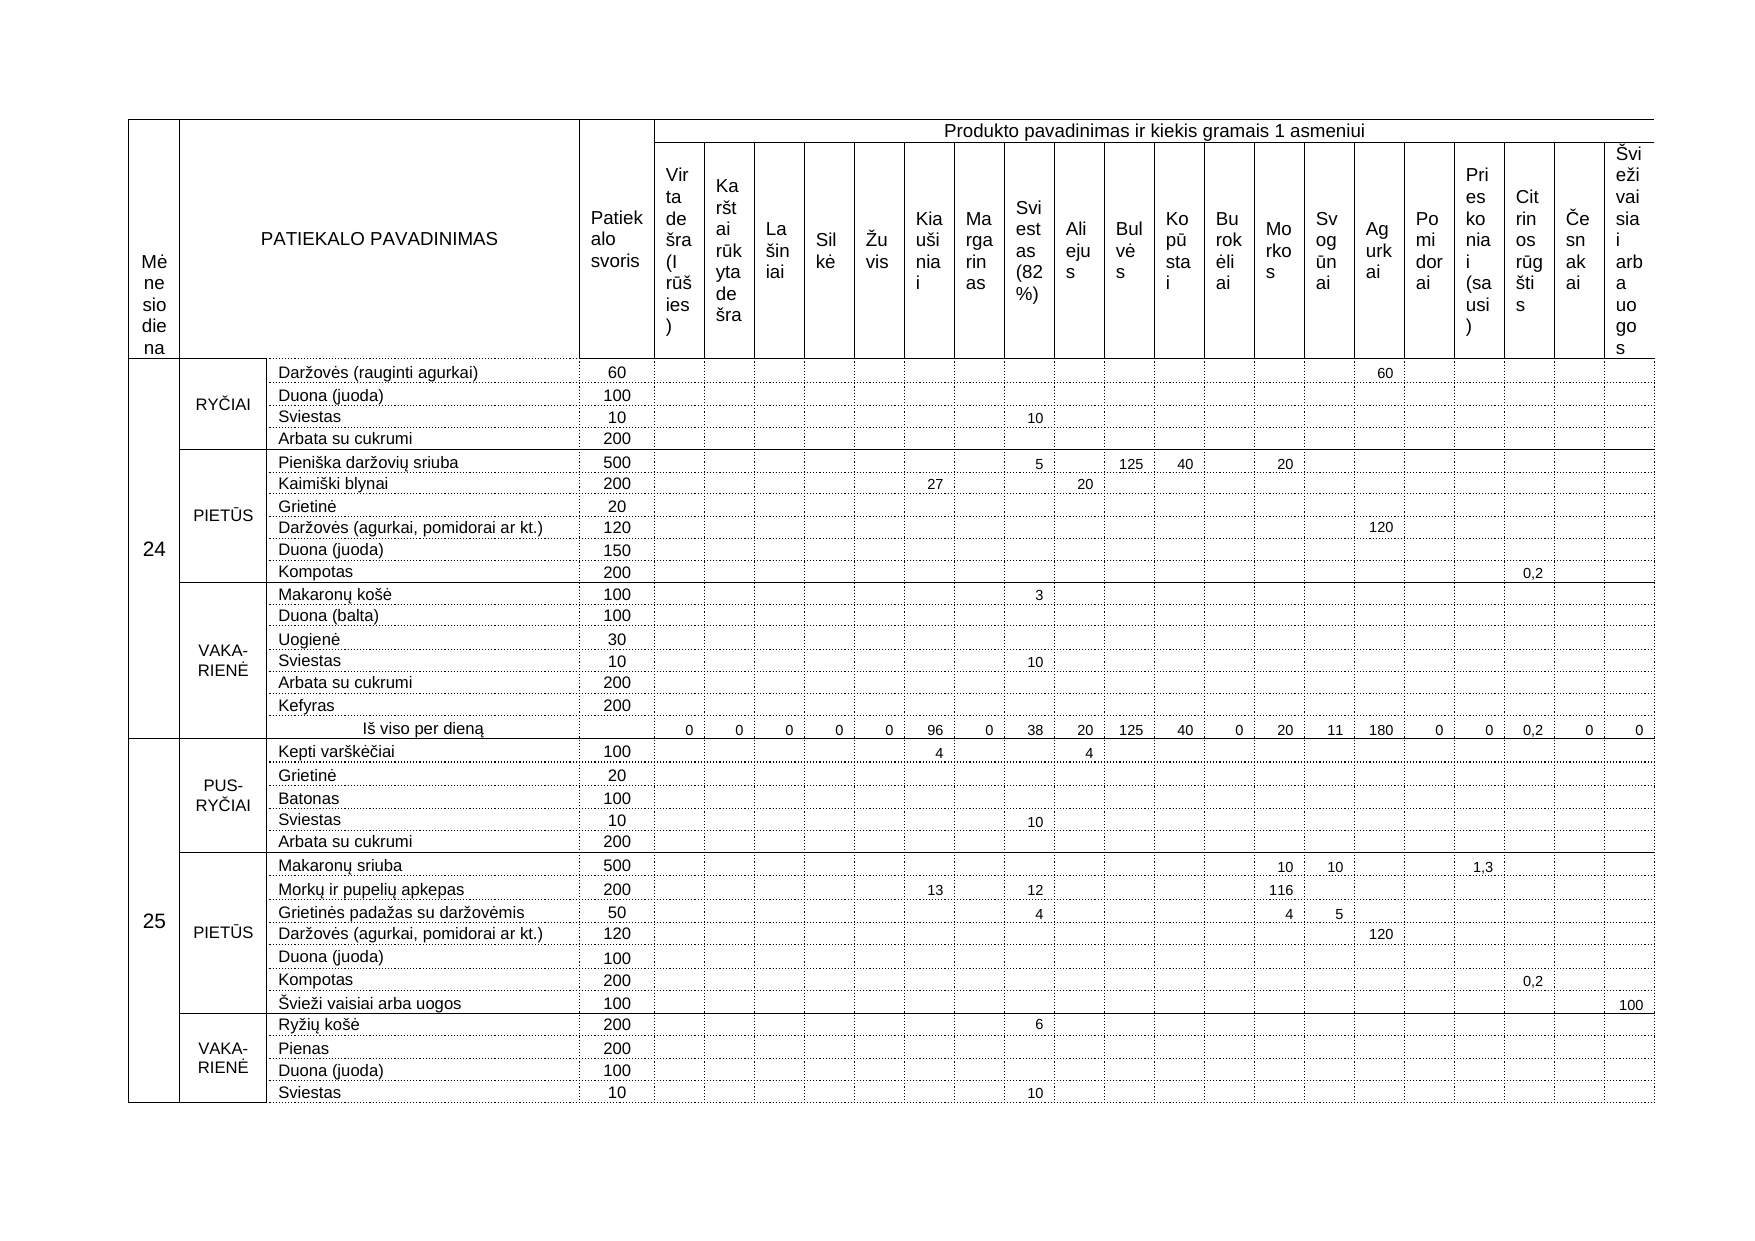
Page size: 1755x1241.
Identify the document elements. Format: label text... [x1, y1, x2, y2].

table_cell [754, 944, 804, 968]
table_cell [854, 693, 904, 714]
table_cell [1004, 604, 1054, 625]
table_cell [1454, 427, 1504, 449]
table_cell [1204, 649, 1254, 671]
table_cell [704, 405, 754, 427]
table_cell [1304, 472, 1354, 493]
table_cell [1454, 785, 1504, 808]
table_cell [1104, 693, 1154, 714]
table_cell 100 [1604, 990, 1654, 1013]
table_cell [904, 625, 954, 649]
table_cell [804, 693, 854, 714]
table_cell Daržovės (agurkai, pomidorai ar kt.) [267, 922, 579, 944]
table_cell [1304, 604, 1354, 625]
table_cell [1404, 968, 1454, 989]
table_cell [1404, 625, 1454, 649]
table_cell 200 [579, 830, 654, 852]
table_cell 12 [1004, 875, 1054, 899]
table_cell [1254, 671, 1304, 693]
table_cell [1454, 405, 1504, 427]
table_cell [904, 922, 954, 944]
table_cell [1104, 472, 1154, 493]
table_cell [1104, 427, 1154, 449]
table_cell [1554, 583, 1604, 603]
table_cell [704, 583, 754, 603]
table_cell [1454, 538, 1504, 560]
table_cell [1304, 625, 1354, 649]
table_cell [1204, 899, 1254, 922]
table_cell [1254, 427, 1304, 449]
table_cell 20 [579, 493, 654, 516]
table_cell [1204, 405, 1254, 427]
table_cell [654, 516, 704, 538]
table_cell [904, 671, 954, 693]
table_cell [1604, 853, 1654, 875]
table_cell [704, 785, 754, 808]
table_cell [1304, 990, 1354, 1013]
table_cell [1254, 1035, 1304, 1058]
table_cell [954, 875, 1004, 899]
table_cell PUS- RYČIAI [180, 739, 266, 852]
table_cell [704, 625, 754, 649]
table_cell [1154, 382, 1204, 405]
table_cell [1304, 1014, 1354, 1035]
table_cell [1604, 649, 1654, 671]
table_cell [854, 382, 904, 405]
table_cell [854, 944, 904, 968]
table_cell 100 [579, 739, 654, 761]
table_cell Makaronų sriuba [267, 853, 579, 875]
table_cell [1404, 1080, 1454, 1102]
table_cell Virta dešra (I rūšies) [655, 143, 704, 358]
table_cell [754, 693, 804, 714]
table_cell Batonas [267, 785, 579, 808]
table_cell [1104, 516, 1154, 538]
table_cell [1004, 382, 1054, 405]
table_cell 0 [704, 715, 754, 738]
table_cell Kopūstai [1155, 143, 1204, 358]
table_cell [1504, 649, 1554, 671]
table_cell [1604, 761, 1654, 785]
table_cell [804, 944, 854, 968]
table_cell [1604, 560, 1654, 582]
table_cell [1204, 671, 1254, 693]
table_cell [954, 538, 1004, 560]
table_cell [1304, 830, 1354, 852]
table_cell [1254, 830, 1304, 852]
table_cell [1554, 516, 1604, 538]
table_cell [1554, 649, 1604, 671]
table_cell 3 [1004, 583, 1054, 603]
table_cell [1104, 761, 1154, 785]
table_cell [704, 516, 754, 538]
table_cell [1354, 830, 1404, 852]
table_cell [854, 922, 904, 944]
table_cell [904, 1014, 954, 1035]
table_cell [904, 516, 954, 538]
table_cell [1354, 944, 1404, 968]
table_cell [904, 450, 954, 472]
table_cell [904, 990, 954, 1013]
table_cell [1554, 853, 1604, 875]
table_cell [1004, 560, 1054, 582]
table_cell [1004, 785, 1054, 808]
table_cell [754, 405, 804, 427]
table_cell [1454, 649, 1504, 671]
table_cell [754, 785, 804, 808]
table_cell [1604, 739, 1654, 761]
table_cell Žuvis [855, 143, 904, 358]
table_cell 100 [579, 583, 654, 603]
table_cell [1254, 649, 1304, 671]
table_cell Sviestas [267, 1080, 579, 1102]
table_cell [754, 649, 804, 671]
table_cell Ryžių košė [267, 1014, 579, 1035]
table_cell [954, 899, 1004, 922]
table_cell [854, 359, 904, 382]
table_cell [1104, 583, 1154, 603]
table_cell [704, 1035, 754, 1058]
table_cell [954, 739, 1004, 761]
table_cell [1254, 1014, 1304, 1035]
table_cell [854, 990, 904, 1013]
table_cell 20 [1054, 715, 1104, 738]
table_cell [1154, 922, 1204, 944]
table_cell [1304, 1080, 1354, 1102]
table_cell Daržovės (agurkai, pomidorai ar kt.) [267, 516, 579, 538]
table_cell [754, 472, 804, 493]
table_cell [954, 1035, 1004, 1058]
table_cell [954, 405, 1004, 427]
table_cell Iš viso per dieną [267, 715, 579, 738]
table_cell [904, 405, 954, 427]
table_cell [1154, 739, 1204, 761]
table_cell [1504, 538, 1554, 560]
table_cell [1354, 785, 1404, 808]
table_cell [954, 1014, 1004, 1035]
table_cell [704, 830, 754, 852]
table_cell [1404, 1014, 1454, 1035]
table_cell [754, 990, 804, 1013]
table_cell [1004, 693, 1054, 714]
table_cell [1554, 427, 1604, 449]
table_cell [1404, 899, 1454, 922]
table_cell [1604, 785, 1654, 808]
table_cell [1454, 359, 1504, 382]
table_cell [654, 875, 704, 899]
table_cell [654, 359, 704, 382]
table_cell [1254, 560, 1304, 582]
table_cell [1554, 693, 1604, 714]
table_cell [1454, 493, 1504, 516]
table_cell [1454, 671, 1504, 693]
table_cell [1354, 968, 1404, 989]
table_cell 120 [1354, 922, 1404, 944]
table_cell Arbata su cukrumi [267, 830, 579, 852]
table_cell [1154, 1080, 1204, 1102]
table_cell [1404, 427, 1454, 449]
table_cell [1104, 990, 1154, 1013]
table_cell Grietinė [267, 761, 579, 785]
table_cell [754, 560, 804, 582]
table_cell [1304, 968, 1354, 989]
table_cell 200 [579, 671, 654, 693]
table_cell [1104, 359, 1154, 382]
table_cell [1454, 899, 1504, 922]
table_cell [804, 968, 854, 989]
table_cell 200 [579, 472, 654, 493]
table_cell [1004, 625, 1054, 649]
table_cell [1304, 944, 1354, 968]
table_cell [804, 808, 854, 830]
table_cell [1504, 472, 1554, 493]
table_cell [1204, 1014, 1254, 1035]
table_cell Karštai rūkyta dešra [705, 143, 754, 358]
table_cell [654, 1035, 704, 1058]
table_cell [1054, 625, 1104, 649]
table_cell 4 [904, 739, 954, 761]
table_cell 60 [1354, 359, 1404, 382]
table_cell [704, 1014, 754, 1035]
table_cell [654, 853, 704, 875]
table_cell 0 [1604, 715, 1654, 738]
table_cell [1154, 1014, 1204, 1035]
table_cell [954, 1058, 1004, 1080]
table_cell [654, 427, 704, 449]
table_cell [754, 875, 804, 899]
table_cell [954, 427, 1004, 449]
table_cell [1154, 761, 1204, 785]
table_cell [1154, 649, 1204, 671]
table_cell [1454, 739, 1504, 761]
table_cell [804, 450, 854, 472]
table_cell 120 [579, 516, 654, 538]
table_cell [1054, 649, 1104, 671]
table_cell [1054, 808, 1104, 830]
table_cell [1154, 899, 1204, 922]
table_cell 200 [579, 560, 654, 582]
table_cell [954, 359, 1004, 382]
table_cell [1204, 1080, 1254, 1102]
table_cell [754, 899, 804, 922]
table_cell [1604, 359, 1654, 382]
table_cell [1454, 516, 1504, 538]
table_cell [1554, 472, 1604, 493]
table_cell [1454, 472, 1504, 493]
table_cell PIETŪS [180, 853, 266, 1013]
table_cell 4 [1254, 899, 1304, 922]
table_cell [1054, 968, 1104, 989]
table_cell [1104, 808, 1154, 830]
table_cell 20 [1054, 472, 1104, 493]
table_cell 40 [1154, 450, 1204, 472]
table_cell Duona (juoda) [267, 944, 579, 968]
table_cell [954, 693, 1004, 714]
table_cell [704, 875, 754, 899]
table_cell [1054, 785, 1104, 808]
table_cell [1454, 1080, 1504, 1102]
table_cell [854, 968, 904, 989]
table_cell Sviestas [267, 405, 579, 427]
table_cell [1154, 538, 1204, 560]
table_cell [1104, 899, 1154, 922]
table_cell 24 [129, 359, 179, 738]
table_cell [1304, 1035, 1354, 1058]
table_cell [1054, 1080, 1104, 1102]
table_cell [854, 671, 904, 693]
table_cell [754, 359, 804, 382]
table_cell [854, 830, 904, 852]
table_cell [1054, 830, 1104, 852]
table_cell [1304, 922, 1354, 944]
table_cell [854, 875, 904, 899]
table_cell [1054, 405, 1104, 427]
table_cell Makaronų košė [267, 583, 579, 603]
table_cell [1054, 538, 1104, 560]
table_cell [1254, 472, 1304, 493]
table_header PATIEKALO PAVADINIMAS [180, 120, 579, 358]
table_cell [654, 1014, 704, 1035]
table_cell 500 [579, 450, 654, 472]
table_cell 150 [579, 538, 654, 560]
table_cell [804, 1058, 854, 1080]
table_cell 30 [579, 625, 654, 649]
table_cell [1604, 1058, 1654, 1080]
table_cell [1454, 1014, 1504, 1035]
table_cell [954, 830, 1004, 852]
table_cell [1204, 875, 1254, 899]
table_cell 27 [904, 472, 954, 493]
table_cell Sviestas [267, 649, 579, 671]
table_cell VAKA- RIENĖ [180, 1014, 266, 1102]
table_cell [654, 693, 704, 714]
table_cell [1054, 604, 1104, 625]
table_cell [904, 761, 954, 785]
table_cell [754, 922, 804, 944]
table_cell [1304, 382, 1354, 405]
table_cell [904, 359, 954, 382]
table_cell [704, 922, 754, 944]
table_cell [1104, 1058, 1154, 1080]
table_cell [1054, 493, 1104, 516]
table_cell 200 [579, 1035, 654, 1058]
table_cell [1604, 875, 1654, 899]
table_cell [954, 968, 1004, 989]
table_cell [1054, 359, 1104, 382]
table_cell [704, 359, 754, 382]
table_cell [1204, 853, 1254, 875]
table_cell [1554, 493, 1604, 516]
table_cell [804, 761, 854, 785]
table_cell [954, 922, 1004, 944]
table_cell [754, 761, 804, 785]
table_cell [654, 625, 704, 649]
table_cell [904, 649, 954, 671]
table_cell [1204, 739, 1254, 761]
table_cell [704, 649, 754, 671]
table_cell 116 [1254, 875, 1304, 899]
table_cell [754, 625, 804, 649]
table_cell [1054, 922, 1104, 944]
table_cell [804, 516, 854, 538]
table_cell [1404, 830, 1454, 852]
table_cell [1254, 944, 1304, 968]
table_cell [1254, 359, 1304, 382]
table_cell [1604, 693, 1654, 714]
table_cell 200 [579, 968, 654, 989]
table_cell Arbata su cukrumi [267, 427, 579, 449]
table_cell [904, 604, 954, 625]
table_cell [1254, 761, 1304, 785]
table_cell Prieskoniai (sausi) [1455, 143, 1504, 358]
table_cell 0 [854, 715, 904, 738]
table_cell [1454, 450, 1504, 472]
table_cell [754, 1058, 804, 1080]
table_cell [1004, 538, 1054, 560]
table_cell [579, 715, 654, 738]
table_cell [1304, 427, 1354, 449]
table_cell [1054, 899, 1104, 922]
table_cell [1354, 450, 1404, 472]
table_cell 10 [1254, 853, 1304, 875]
table_cell [1154, 583, 1204, 603]
table_cell [1554, 922, 1604, 944]
table_cell 20 [579, 761, 654, 785]
table_cell 20 [1254, 715, 1304, 738]
table_cell [754, 450, 804, 472]
table_cell [1504, 1058, 1554, 1080]
table_cell [1204, 560, 1254, 582]
table_cell [1254, 538, 1304, 560]
table_cell Silkė [805, 143, 854, 358]
table_cell [704, 493, 754, 516]
table_cell [854, 853, 904, 875]
table_cell Sviestas [267, 808, 579, 830]
table_cell [1154, 990, 1204, 1013]
table_cell [854, 649, 904, 671]
table_cell [1404, 1035, 1454, 1058]
table_cell [1304, 671, 1354, 693]
table_cell [954, 560, 1004, 582]
table_cell 6 [1004, 1014, 1054, 1035]
table_cell [1554, 1058, 1604, 1080]
table_cell Kompotas [267, 968, 579, 989]
table_cell [1154, 1035, 1204, 1058]
table_cell [1054, 761, 1104, 785]
table_cell [1204, 761, 1254, 785]
table_cell [1504, 875, 1554, 899]
table_cell Duona (juoda) [267, 1058, 579, 1080]
table_cell [1254, 625, 1304, 649]
table_cell [1254, 382, 1304, 405]
table_cell [1554, 359, 1604, 382]
table_cell [1354, 604, 1404, 625]
table_cell [904, 1080, 954, 1102]
table_cell [1504, 405, 1554, 427]
table_cell Kompotas [267, 560, 579, 582]
table_cell [1004, 739, 1054, 761]
table_cell Kefyras [267, 693, 579, 714]
table_cell [1404, 450, 1454, 472]
table_cell [1204, 359, 1254, 382]
table_cell [1204, 516, 1254, 538]
table_cell [1204, 583, 1254, 603]
table_cell [1154, 671, 1204, 693]
table_cell [1204, 830, 1254, 852]
table_cell [804, 1080, 854, 1102]
table_cell [854, 516, 904, 538]
table_cell [1454, 1035, 1504, 1058]
table_cell [1004, 990, 1054, 1013]
table_cell [1304, 761, 1354, 785]
table_cell [804, 830, 854, 852]
table_cell [754, 830, 804, 852]
table_cell [1504, 671, 1554, 693]
table_cell [1504, 808, 1554, 830]
table_cell [1054, 693, 1104, 714]
table_cell [1104, 604, 1154, 625]
table_cell [1354, 472, 1404, 493]
table_cell [654, 560, 704, 582]
table_cell [1304, 450, 1354, 472]
table_cell Arbata su cukrumi [267, 671, 579, 693]
table_cell [904, 382, 954, 405]
table_cell [854, 538, 904, 560]
table_cell [754, 739, 804, 761]
table_cell [704, 968, 754, 989]
table_cell 125 [1104, 450, 1154, 472]
table_cell [1554, 382, 1604, 405]
table_cell [854, 1035, 904, 1058]
table_cell [1004, 359, 1054, 382]
table_cell [1354, 405, 1404, 427]
table_cell [1254, 739, 1304, 761]
table_cell [1404, 990, 1454, 1013]
table_cell 4 [1004, 899, 1054, 922]
table_cell [1104, 538, 1154, 560]
table_cell Grietinės padažas su daržovėmis [267, 899, 579, 922]
table_cell 120 [1354, 516, 1404, 538]
table_cell [1304, 808, 1354, 830]
table_cell [1504, 1035, 1554, 1058]
table_cell [654, 922, 704, 944]
table_cell [1604, 604, 1654, 625]
table_cell Kiaušiniai [905, 143, 954, 358]
table_cell [1404, 472, 1454, 493]
table_cell [1154, 625, 1204, 649]
table_cell [1554, 944, 1604, 968]
table_cell [754, 538, 804, 560]
table_cell [904, 808, 954, 830]
table_cell [1254, 808, 1304, 830]
table_cell Margarinas [955, 143, 1004, 358]
table_cell [1404, 649, 1454, 671]
table_cell [1204, 990, 1254, 1013]
table_cell [904, 853, 954, 875]
table_cell [704, 899, 754, 922]
table_cell [704, 671, 754, 693]
table_cell [904, 830, 954, 852]
table_cell Morkų ir pupelių apkepas [267, 875, 579, 899]
table_cell [1354, 1035, 1404, 1058]
table_cell [1054, 450, 1104, 472]
table_cell [1554, 808, 1604, 830]
table_cell [1004, 671, 1054, 693]
table_cell [654, 538, 704, 560]
table_cell [1504, 944, 1554, 968]
table_cell [1504, 990, 1554, 1013]
table_cell Lašiniai [755, 143, 804, 358]
table_cell [1404, 359, 1454, 382]
table_cell [854, 625, 904, 649]
table_cell PIETŪS [180, 450, 266, 582]
table_cell 0 [954, 715, 1004, 738]
table_cell [1054, 583, 1104, 603]
table_cell [1504, 785, 1554, 808]
table_cell [1454, 604, 1504, 625]
table_cell [954, 808, 1004, 830]
table_cell [1054, 516, 1104, 538]
table_cell [954, 450, 1004, 472]
table_cell [1554, 1080, 1604, 1102]
table_cell [1404, 739, 1454, 761]
table_cell [904, 693, 954, 714]
table_cell [1154, 516, 1204, 538]
table_cell Grietinė [267, 493, 579, 516]
table_cell [1554, 785, 1604, 808]
table_cell [954, 516, 1004, 538]
table_cell 10 [579, 405, 654, 427]
table_cell [804, 359, 854, 382]
table_cell [1104, 1035, 1154, 1058]
table_cell [1154, 808, 1204, 830]
table_cell [654, 671, 704, 693]
table_cell [1154, 1058, 1204, 1080]
table_cell [704, 538, 754, 560]
table_cell Svogūnai [1305, 143, 1354, 358]
table_cell [1504, 761, 1554, 785]
table_cell 10 [1004, 405, 1054, 427]
table_cell [654, 649, 704, 671]
table_cell [804, 990, 854, 1013]
table_cell [1354, 1014, 1404, 1035]
table_cell [1604, 516, 1654, 538]
table_cell Daržovės (rauginti agurkai) [267, 358, 579, 382]
table_cell 0 [654, 715, 704, 738]
table_cell Pieniška daržovių sriuba [267, 450, 579, 472]
table_cell 0 [1204, 715, 1254, 738]
table_cell [1304, 649, 1354, 671]
table_cell [1154, 427, 1204, 449]
table_cell [1404, 1058, 1454, 1080]
table_cell [1554, 875, 1604, 899]
table_cell [1204, 382, 1254, 405]
table_cell 0,2 [1504, 715, 1554, 738]
table_cell [1504, 693, 1554, 714]
table_cell [804, 405, 854, 427]
table_cell [904, 427, 954, 449]
table_cell [754, 583, 804, 603]
table_cell [1404, 516, 1454, 538]
table_cell [854, 604, 904, 625]
table_cell [1304, 405, 1354, 427]
table_cell [654, 405, 704, 427]
table_cell [1454, 990, 1504, 1013]
table_cell [1254, 693, 1304, 714]
table_cell [1504, 583, 1554, 603]
table_cell [1304, 538, 1354, 560]
table_cell [954, 472, 1004, 493]
table_cell [1154, 853, 1204, 875]
table_cell [854, 1058, 904, 1080]
table_cell [1354, 427, 1404, 449]
table_cell [754, 493, 804, 516]
table_cell [954, 1080, 1004, 1102]
table_cell [1104, 1080, 1154, 1102]
table_cell [904, 493, 954, 516]
table_cell [1404, 785, 1454, 808]
table_cell 38 [1004, 715, 1054, 738]
table_cell [1304, 560, 1354, 582]
table_cell [704, 1058, 754, 1080]
table_cell [1204, 944, 1254, 968]
table_cell [1204, 785, 1254, 808]
table_cell [1204, 450, 1254, 472]
table_cell 11 [1304, 715, 1354, 738]
table_cell [1604, 538, 1654, 560]
table_cell [1254, 405, 1304, 427]
table_header Mėnesio diena [129, 120, 179, 358]
table_cell [1504, 493, 1554, 516]
table_cell [654, 899, 704, 922]
table_cell [804, 875, 854, 899]
table_cell [1204, 493, 1254, 516]
table_cell [904, 968, 954, 989]
table_cell [804, 649, 854, 671]
table_cell [704, 450, 754, 472]
table_cell [1454, 560, 1504, 582]
table_cell [854, 583, 904, 603]
table_cell [1004, 944, 1054, 968]
table_cell [1254, 968, 1304, 989]
table_cell 200 [579, 427, 654, 449]
table_cell [804, 785, 854, 808]
table_cell [704, 560, 754, 582]
table_cell [1554, 560, 1604, 582]
table_cell [1454, 875, 1504, 899]
table_cell [1554, 1035, 1604, 1058]
table_cell [904, 538, 954, 560]
table_cell [1404, 493, 1454, 516]
table_cell [1354, 382, 1404, 405]
table_cell [1404, 671, 1454, 693]
table_cell [754, 808, 804, 830]
table_cell [1604, 671, 1654, 693]
table_cell 0 [1554, 715, 1604, 738]
table_cell [854, 808, 904, 830]
table_cell [954, 761, 1004, 785]
table_cell [804, 899, 854, 922]
table_cell [1204, 922, 1254, 944]
table_cell [1304, 359, 1354, 382]
table_cell [1054, 382, 1104, 405]
table_cell 200 [579, 1014, 654, 1035]
table_cell [854, 560, 904, 582]
table_cell [1204, 538, 1254, 560]
table_cell [704, 990, 754, 1013]
table_cell [1304, 785, 1354, 808]
table_cell [654, 382, 704, 405]
table_cell [1404, 583, 1454, 603]
table_cell [1554, 761, 1604, 785]
table_cell [1104, 382, 1154, 405]
table_cell [1604, 427, 1654, 449]
table_cell [1354, 1058, 1404, 1080]
table_cell [1104, 1014, 1154, 1035]
table_cell [1154, 944, 1204, 968]
table_cell [1404, 875, 1454, 899]
table_cell [1004, 493, 1054, 516]
table_cell [1204, 1058, 1254, 1080]
table_cell [904, 1035, 954, 1058]
table_cell [804, 382, 854, 405]
table_cell 10 [579, 808, 654, 830]
table_cell [1004, 516, 1054, 538]
table_cell Pienas [267, 1035, 579, 1058]
table_cell [1054, 560, 1104, 582]
table_cell [1204, 693, 1254, 714]
table_cell [1604, 450, 1654, 472]
table_cell 100 [579, 944, 654, 968]
table_cell [1004, 472, 1054, 493]
table_cell [1354, 560, 1404, 582]
table_cell 0 [1404, 715, 1454, 738]
table_cell [1454, 944, 1504, 968]
table_cell [1554, 830, 1604, 852]
table_cell [1604, 899, 1654, 922]
table_cell [1004, 830, 1054, 852]
table_cell [704, 853, 754, 875]
table_cell [1404, 405, 1454, 427]
table_cell [1454, 830, 1504, 852]
table_cell [704, 427, 754, 449]
table_cell [754, 1080, 804, 1102]
table_cell [1604, 472, 1654, 493]
table_cell Duona (juoda) [267, 382, 579, 405]
table_cell [1054, 1014, 1104, 1035]
table_cell [804, 739, 854, 761]
table_cell [854, 739, 904, 761]
table_cell [1104, 671, 1154, 693]
table_cell [754, 427, 804, 449]
table_cell [704, 739, 754, 761]
table_cell [1104, 785, 1154, 808]
table_cell [1454, 693, 1504, 714]
table_cell [1354, 649, 1404, 671]
table_cell 180 [1354, 715, 1404, 738]
table_cell [1554, 538, 1604, 560]
table_cell [704, 382, 754, 405]
table_cell [1504, 625, 1554, 649]
table_cell [1054, 427, 1104, 449]
table_cell 20 [1254, 450, 1304, 472]
table_cell [1354, 899, 1404, 922]
table_cell [1354, 761, 1404, 785]
table_cell [804, 1014, 854, 1035]
table_cell [1304, 1058, 1354, 1080]
table_cell [954, 671, 1004, 693]
table_cell 100 [579, 1058, 654, 1080]
table_cell Agurkai [1355, 143, 1404, 358]
table_cell [1604, 1014, 1654, 1035]
table_cell [1254, 516, 1304, 538]
table_cell [1204, 604, 1254, 625]
table_cell [804, 493, 854, 516]
table_cell [704, 693, 754, 714]
table_cell [1104, 830, 1154, 852]
table_cell [854, 1014, 904, 1035]
table_cell Aliejus [1055, 143, 1104, 358]
table_cell 120 [579, 922, 654, 944]
table_cell [1354, 808, 1404, 830]
table_cell [1104, 560, 1154, 582]
table_cell 0 [1454, 715, 1504, 738]
table_cell 100 [579, 785, 654, 808]
table_cell [804, 560, 854, 582]
table_cell [1554, 899, 1604, 922]
table_cell [904, 899, 954, 922]
table_cell [1154, 472, 1204, 493]
table_cell [1154, 785, 1204, 808]
table_cell [1554, 405, 1604, 427]
table_cell [1104, 922, 1154, 944]
table_cell [1204, 1035, 1254, 1058]
table_cell [1104, 649, 1154, 671]
table_cell [704, 1080, 754, 1102]
table_cell [1204, 625, 1254, 649]
table_cell 200 [579, 875, 654, 899]
table_cell [1354, 625, 1404, 649]
table_cell [1004, 1058, 1054, 1080]
table_cell [1054, 875, 1104, 899]
table_cell [854, 405, 904, 427]
table_cell [1354, 853, 1404, 875]
table_cell [1554, 990, 1604, 1013]
table_cell [1504, 830, 1554, 852]
table_cell [854, 493, 904, 516]
table_cell [954, 382, 1004, 405]
table_cell Kaimiški blynai [267, 472, 579, 493]
table_cell [1404, 604, 1454, 625]
table_cell [804, 472, 854, 493]
table_cell [1604, 808, 1654, 830]
table_cell [654, 472, 704, 493]
table_cell [1004, 853, 1054, 875]
table_cell [1604, 1035, 1654, 1058]
table_cell [1504, 382, 1554, 405]
table_cell Bulvės [1105, 143, 1154, 358]
table_cell [1554, 968, 1604, 989]
table_cell [1604, 405, 1654, 427]
table_cell [754, 516, 804, 538]
table_cell Švieži vaisiai arba uogos [267, 990, 579, 1013]
table_cell [654, 1080, 704, 1102]
table_cell [904, 785, 954, 808]
table_cell [1354, 583, 1404, 603]
table_cell [954, 853, 1004, 875]
table_cell 0,2 [1504, 968, 1554, 989]
table_cell [1354, 671, 1404, 693]
table_cell [1354, 1080, 1404, 1102]
table_cell [804, 671, 854, 693]
table_cell [804, 625, 854, 649]
table_cell Uogienė [267, 625, 579, 649]
table_cell Duona (balta) [267, 604, 579, 625]
table_cell [1354, 493, 1404, 516]
table_cell [704, 944, 754, 968]
table_cell [1104, 944, 1154, 968]
table_cell [1104, 968, 1154, 989]
table_cell [1554, 739, 1604, 761]
table_cell [1354, 990, 1404, 1013]
table_cell [1454, 1058, 1504, 1080]
table_cell Morkos [1255, 143, 1304, 358]
table_cell 500 [579, 853, 654, 875]
table_cell [1254, 990, 1304, 1013]
table_cell [1504, 427, 1554, 449]
table_cell Švieži vaisiai arba uogos [1605, 143, 1654, 358]
table_cell [1004, 761, 1054, 785]
table_cell [1404, 538, 1454, 560]
table_cell [1404, 853, 1454, 875]
table_cell 5 [1004, 450, 1054, 472]
table_cell [804, 583, 854, 603]
table_cell [1454, 761, 1504, 785]
table_cell [954, 625, 1004, 649]
table_cell [1204, 808, 1254, 830]
table_cell 0,2 [1504, 560, 1554, 582]
table_cell 10 [1304, 853, 1354, 875]
table_cell Citrinos rūgštis [1505, 143, 1554, 358]
table_cell [1054, 944, 1104, 968]
table_cell [1254, 604, 1304, 625]
table_cell [1154, 359, 1204, 382]
table_cell [1504, 1080, 1554, 1102]
table_cell [1254, 1058, 1304, 1080]
table_cell 10 [1004, 649, 1054, 671]
table_cell [1004, 1035, 1054, 1058]
table_cell [904, 1058, 954, 1080]
table_cell [1354, 538, 1404, 560]
table_cell [1104, 405, 1154, 427]
table_cell 100 [579, 382, 654, 405]
table_cell 10 [579, 649, 654, 671]
table_cell [1604, 625, 1654, 649]
table_cell [1254, 493, 1304, 516]
table_cell [1504, 516, 1554, 538]
table_cell [654, 604, 704, 625]
table_cell 10 [1004, 1080, 1054, 1102]
table_cell Burokėliai [1205, 143, 1254, 358]
table_cell 100 [579, 990, 654, 1013]
table_cell [1604, 382, 1654, 405]
table_cell [754, 382, 804, 405]
table_cell [804, 538, 854, 560]
table_cell [1504, 450, 1554, 472]
table_cell [1004, 968, 1054, 989]
table_cell [754, 968, 804, 989]
table_cell [1304, 875, 1354, 899]
table_cell [1204, 427, 1254, 449]
table_cell Česnakai [1555, 143, 1604, 358]
table_cell 4 [1054, 739, 1104, 761]
table_cell [1254, 785, 1304, 808]
table_cell [1254, 922, 1304, 944]
table_cell [904, 944, 954, 968]
table_cell 0 [804, 715, 854, 738]
table_cell [1154, 604, 1204, 625]
table_cell 60 [579, 359, 654, 382]
table_cell [1304, 516, 1354, 538]
table_cell 25 [129, 739, 179, 1102]
table_cell [1604, 944, 1654, 968]
table_cell [654, 968, 704, 989]
table_cell [1104, 625, 1154, 649]
table_cell [1204, 968, 1254, 989]
table_cell [1154, 693, 1204, 714]
table_cell [1354, 693, 1404, 714]
table_cell RYČIAI [180, 359, 266, 449]
table_cell [704, 808, 754, 830]
table_cell [854, 472, 904, 493]
table_cell [1454, 968, 1504, 989]
table_cell [804, 922, 854, 944]
table_cell [1454, 922, 1504, 944]
table_cell [1604, 830, 1654, 852]
table_cell [1154, 405, 1204, 427]
table_cell [654, 944, 704, 968]
table_cell [1154, 830, 1204, 852]
table_cell [1404, 761, 1454, 785]
table_cell [1554, 671, 1604, 693]
table_cell [1604, 493, 1654, 516]
table_cell [1204, 472, 1254, 493]
table_cell [1604, 968, 1654, 989]
table_cell [1354, 739, 1404, 761]
table_cell [704, 761, 754, 785]
table_cell [1004, 427, 1054, 449]
table_cell 125 [1104, 715, 1154, 738]
table_cell [804, 427, 854, 449]
table_cell [954, 604, 1004, 625]
table_cell [1104, 853, 1154, 875]
table_cell [754, 671, 804, 693]
table_cell Kepti varškėčiai [267, 739, 579, 761]
table_cell [854, 427, 904, 449]
table_cell [1304, 739, 1354, 761]
table_cell [654, 808, 704, 830]
table_cell [1554, 1014, 1604, 1035]
table_header Patiekalo svoris [580, 120, 654, 358]
table_cell [854, 785, 904, 808]
table_cell [654, 583, 704, 603]
table_cell [1304, 583, 1354, 603]
table_cell [954, 493, 1004, 516]
table_cell [1004, 922, 1054, 944]
table_cell [1454, 382, 1504, 405]
table_cell [1354, 875, 1404, 899]
table_cell [954, 944, 1004, 968]
table_cell [854, 761, 904, 785]
table_cell [804, 604, 854, 625]
table_cell [654, 739, 704, 761]
table_cell [704, 472, 754, 493]
table_cell [1254, 1080, 1304, 1102]
table_cell [804, 1035, 854, 1058]
table_cell [754, 1014, 804, 1035]
table_cell [1604, 922, 1654, 944]
table_cell 10 [579, 1080, 654, 1102]
table_cell [954, 785, 1004, 808]
table_cell [1604, 1080, 1654, 1102]
table_cell [904, 560, 954, 582]
table_cell 50 [579, 899, 654, 922]
table_cell 200 [579, 693, 654, 714]
table_cell [1154, 560, 1204, 582]
table_cell [1254, 583, 1304, 603]
table_cell [1404, 944, 1454, 968]
table_cell [654, 990, 704, 1013]
table_cell [1454, 625, 1504, 649]
table_cell [854, 899, 904, 922]
table_cell [654, 450, 704, 472]
table_cell [854, 450, 904, 472]
table_cell 5 [1304, 899, 1354, 922]
table_cell [954, 649, 1004, 671]
table_cell [1054, 671, 1104, 693]
table_cell [1104, 875, 1154, 899]
table_cell [1504, 899, 1554, 922]
table_cell [754, 1035, 804, 1058]
table_cell 100 [579, 604, 654, 625]
table_cell [904, 583, 954, 603]
table_cell [1554, 450, 1604, 472]
table_cell 40 [1154, 715, 1204, 738]
table_cell [1454, 583, 1504, 603]
table_cell [1304, 493, 1354, 516]
table_cell [1404, 382, 1454, 405]
table_cell [1054, 990, 1104, 1013]
table_cell [1104, 493, 1154, 516]
table_cell [754, 604, 804, 625]
table_cell [1504, 853, 1554, 875]
table_cell [654, 785, 704, 808]
table_cell 1,3 [1454, 853, 1504, 875]
table_cell [1454, 808, 1504, 830]
table_cell [1554, 604, 1604, 625]
table_cell [954, 583, 1004, 603]
table_cell [654, 1058, 704, 1080]
table_cell [1604, 583, 1654, 603]
table_cell [1154, 493, 1204, 516]
table_header Produkto pavadinimas ir kiekis gramais 1 asmeniui [655, 120, 1654, 142]
table_cell [1504, 1014, 1554, 1035]
table_cell [1504, 739, 1554, 761]
table_cell [754, 853, 804, 875]
table_cell [1054, 853, 1104, 875]
table_cell [1404, 922, 1454, 944]
table_cell [1304, 693, 1354, 714]
table_cell [654, 493, 704, 516]
table_cell 13 [904, 875, 954, 899]
table_cell 96 [904, 715, 954, 738]
table_cell [1054, 1035, 1104, 1058]
table_cell [1054, 1058, 1104, 1080]
table_cell [1404, 560, 1454, 582]
table_cell [1154, 875, 1204, 899]
table_cell [1404, 693, 1454, 714]
table_cell Duona (juoda) [267, 538, 579, 560]
table_cell [1504, 359, 1554, 382]
table_cell [1404, 808, 1454, 830]
table_cell [954, 990, 1004, 1013]
table_cell [1104, 739, 1154, 761]
table_cell [1504, 604, 1554, 625]
table_cell [1554, 625, 1604, 649]
table_cell [804, 853, 854, 875]
table_cell 0 [754, 715, 804, 738]
table_cell VAKA- RIENĖ [180, 583, 266, 738]
table_cell [704, 604, 754, 625]
table_cell [1154, 968, 1204, 989]
table_cell 10 [1004, 808, 1054, 830]
table_cell [654, 761, 704, 785]
table_cell Pomidorai [1405, 143, 1454, 358]
table_cell [654, 830, 704, 852]
table_cell Sviestas (82%) [1005, 143, 1054, 358]
table_cell [854, 1080, 904, 1102]
table_cell [1504, 922, 1554, 944]
